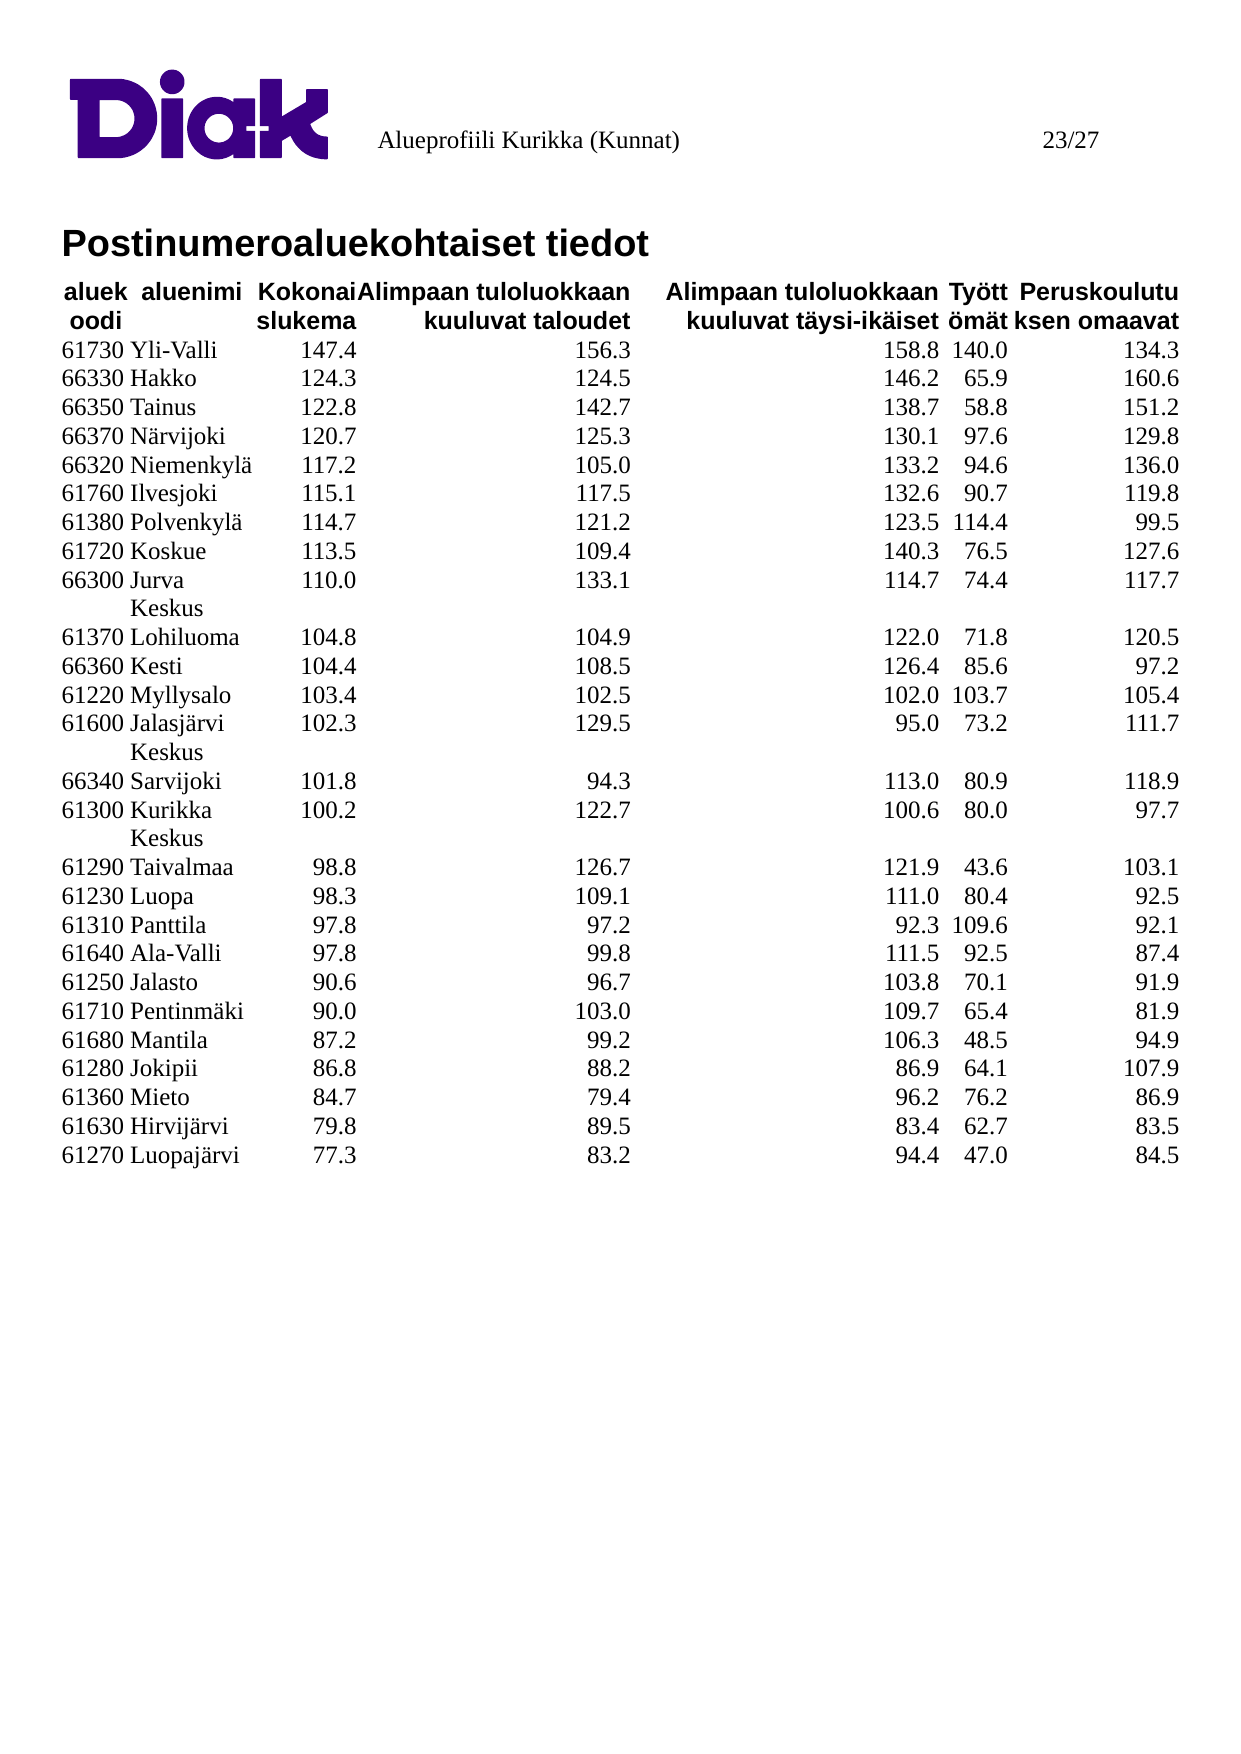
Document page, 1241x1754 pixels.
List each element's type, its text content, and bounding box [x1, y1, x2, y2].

table_header Alimpaan tuloluokkaan kuuluvat täysi-ikäiset [631, 277, 939, 335]
table_cell Panttila [130, 910, 253, 938]
table_cell 61600 [61, 709, 130, 766]
table_cell 109.4 [356, 536, 631, 565]
table_cell 151.2 [1008, 392, 1179, 421]
table_cell 130.1 [631, 421, 939, 450]
table_cell 114.7 [253, 507, 356, 536]
table_cell 109.7 [631, 996, 939, 1025]
table_cell 142.7 [356, 392, 631, 421]
table_cell 61360 [61, 1082, 130, 1111]
table_cell 114.4 [939, 507, 1008, 536]
table_cell Ala-Valli [130, 939, 253, 967]
table_header Kokonaislukema [253, 277, 356, 335]
table_cell 79.8 [253, 1111, 356, 1140]
table_cell 100.6 [631, 795, 939, 852]
table_cell 113.0 [631, 766, 939, 795]
table_cell 118.9 [1008, 766, 1179, 795]
table_cell Jalasto [130, 967, 253, 996]
table_cell 66330 [61, 364, 130, 392]
table_cell 129.5 [356, 709, 631, 766]
table_cell 86.9 [631, 1054, 939, 1082]
table_cell 76.5 [939, 536, 1008, 565]
table_cell 117.7 [1008, 565, 1179, 622]
table_cell 124.3 [253, 364, 356, 392]
table_cell 70.1 [939, 967, 1008, 996]
table_cell 160.6 [1008, 364, 1179, 392]
table_cell 121.9 [631, 852, 939, 881]
table_cell 108.5 [356, 651, 631, 680]
table_cell 114.7 [631, 565, 939, 622]
table_cell 127.6 [1008, 536, 1179, 565]
table_cell 156.3 [356, 335, 631, 363]
table_cell 61730 [61, 335, 130, 363]
table_cell 89.5 [356, 1111, 631, 1140]
table_cell 97.6 [939, 421, 1008, 450]
table_cell 97.2 [356, 910, 631, 938]
table_cell 122.0 [631, 622, 939, 651]
table_cell 94.3 [356, 766, 631, 795]
table_cell 79.4 [356, 1082, 631, 1111]
table_cell 43.6 [939, 852, 1008, 881]
table_cell 147.4 [253, 335, 356, 363]
table_cell Hakko [130, 364, 253, 392]
table_cell 96.7 [356, 967, 631, 996]
table_cell 47.0 [939, 1140, 1008, 1168]
table_cell Jokipii [130, 1054, 253, 1082]
table_cell 124.5 [356, 364, 631, 392]
table_cell 66370 [61, 421, 130, 450]
table_cell 111.7 [1008, 709, 1179, 766]
table_cell Mieto [130, 1082, 253, 1111]
table_cell 129.8 [1008, 421, 1179, 450]
table_cell Lohiluoma [130, 622, 253, 651]
table_cell 58.8 [939, 392, 1008, 421]
table_cell 98.8 [253, 852, 356, 881]
table_cell 77.3 [253, 1140, 356, 1168]
table_cell Kurikka Keskus [130, 795, 253, 852]
table_cell Yli-Valli [130, 335, 253, 363]
table_cell 92.3 [631, 910, 939, 938]
table_header Työttömät [939, 277, 1008, 335]
table_cell Koskue [130, 536, 253, 565]
table_cell 94.4 [631, 1140, 939, 1168]
table_cell 61270 [61, 1140, 130, 1168]
table_cell 99.8 [356, 939, 631, 967]
table_cell 66320 [61, 450, 130, 478]
table_cell 83.5 [1008, 1111, 1179, 1140]
table_cell 111.0 [631, 881, 939, 910]
table_cell Taivalmaa [130, 852, 253, 881]
table_cell Ilvesjoki [130, 479, 253, 507]
table_cell 113.5 [253, 536, 356, 565]
table_cell 61230 [61, 881, 130, 910]
table_cell Niemenkylä [130, 450, 253, 478]
table_cell 102.3 [253, 709, 356, 766]
table_cell 81.9 [1008, 996, 1179, 1025]
table_cell 109.1 [356, 881, 631, 910]
table_cell 133.2 [631, 450, 939, 478]
table_cell 117.5 [356, 479, 631, 507]
table_cell 158.8 [631, 335, 939, 363]
table_cell 76.2 [939, 1082, 1008, 1111]
table_cell 90.0 [253, 996, 356, 1025]
table_cell 61380 [61, 507, 130, 536]
table_cell 117.2 [253, 450, 356, 478]
table_cell 61760 [61, 479, 130, 507]
table_cell 136.0 [1008, 450, 1179, 478]
table_cell 111.5 [631, 939, 939, 967]
table_cell 65.4 [939, 996, 1008, 1025]
table_cell 102.0 [631, 680, 939, 708]
table_cell 61370 [61, 622, 130, 651]
table_cell 61220 [61, 680, 130, 708]
table_cell 121.2 [356, 507, 631, 536]
subtitle Postinumeroaluekohtaiset tiedot [61, 221, 1179, 265]
table_cell 100.2 [253, 795, 356, 852]
table_cell 140.0 [939, 335, 1008, 363]
table_cell 103.4 [253, 680, 356, 708]
table_cell Kesti [130, 651, 253, 680]
table_header aluekoodi [61, 277, 130, 335]
table_cell 61310 [61, 910, 130, 938]
table_cell Luopa [130, 881, 253, 910]
table_cell 80.4 [939, 881, 1008, 910]
table_cell 146.2 [631, 364, 939, 392]
table_cell 80.0 [939, 795, 1008, 852]
table_cell 71.8 [939, 622, 1008, 651]
table_header Peruskoulutuksen omaavat [1008, 277, 1179, 335]
table_cell Luopajärvi [130, 1140, 253, 1168]
table_cell Mantila [130, 1025, 253, 1053]
table_header aluenimi [130, 277, 253, 335]
table_cell 80.9 [939, 766, 1008, 795]
table_cell 134.3 [1008, 335, 1179, 363]
table_cell 61280 [61, 1054, 130, 1082]
table_cell 94.6 [939, 450, 1008, 478]
table_cell 97.8 [253, 939, 356, 967]
table_cell 109.6 [939, 910, 1008, 938]
table_cell 115.1 [253, 479, 356, 507]
table_cell 83.2 [356, 1140, 631, 1168]
table_cell 62.7 [939, 1111, 1008, 1140]
table_cell 122.7 [356, 795, 631, 852]
table_cell Hirvijärvi [130, 1111, 253, 1140]
table_cell 61680 [61, 1025, 130, 1053]
table_cell 107.9 [1008, 1054, 1179, 1082]
table_cell 66360 [61, 651, 130, 680]
table_cell Jalasjärvi Keskus [130, 709, 253, 766]
table_cell 90.6 [253, 967, 356, 996]
table_cell 61720 [61, 536, 130, 565]
table_cell 61630 [61, 1111, 130, 1140]
table_cell 97.7 [1008, 795, 1179, 852]
table_cell Sarvijoki [130, 766, 253, 795]
table_cell 102.5 [356, 680, 631, 708]
table_cell 103.1 [1008, 852, 1179, 881]
table_cell 138.7 [631, 392, 939, 421]
table_cell 92.1 [1008, 910, 1179, 938]
table_cell 126.4 [631, 651, 939, 680]
table_cell Tainus [130, 392, 253, 421]
table_cell 88.2 [356, 1054, 631, 1082]
table_cell 86.9 [1008, 1082, 1179, 1111]
table_cell 126.7 [356, 852, 631, 881]
table_cell 97.2 [1008, 651, 1179, 680]
table_cell 83.4 [631, 1111, 939, 1140]
table_cell 120.7 [253, 421, 356, 450]
table_cell 87.4 [1008, 939, 1179, 967]
table_cell 91.9 [1008, 967, 1179, 996]
table_cell 66340 [61, 766, 130, 795]
table_cell 65.9 [939, 364, 1008, 392]
table_cell 74.4 [939, 565, 1008, 622]
table_cell 94.9 [1008, 1025, 1179, 1053]
table_cell 101.8 [253, 766, 356, 795]
table_cell 61290 [61, 852, 130, 881]
table_cell 110.0 [253, 565, 356, 622]
table_cell 122.8 [253, 392, 356, 421]
table_cell 104.4 [253, 651, 356, 680]
table_cell Myllysalo [130, 680, 253, 708]
table_cell 132.6 [631, 479, 939, 507]
table_header Alimpaan tuloluokkaan kuuluvat taloudet [356, 277, 631, 335]
table_cell 103.7 [939, 680, 1008, 708]
table_cell 61250 [61, 967, 130, 996]
table_cell 90.7 [939, 479, 1008, 507]
table_cell 95.0 [631, 709, 939, 766]
table_cell 133.1 [356, 565, 631, 622]
table_cell 66350 [61, 392, 130, 421]
table_cell 84.7 [253, 1082, 356, 1111]
table_cell 48.5 [939, 1025, 1008, 1053]
table_cell Polvenkylä [130, 507, 253, 536]
table_cell 120.5 [1008, 622, 1179, 651]
table_cell 104.8 [253, 622, 356, 651]
table_cell 64.1 [939, 1054, 1008, 1082]
table_cell 61300 [61, 795, 130, 852]
table_cell 84.5 [1008, 1140, 1179, 1168]
table_cell 61640 [61, 939, 130, 967]
table_cell 97.8 [253, 910, 356, 938]
table_cell 73.2 [939, 709, 1008, 766]
table_cell 86.8 [253, 1054, 356, 1082]
table_cell 96.2 [631, 1082, 939, 1111]
table_cell 92.5 [939, 939, 1008, 967]
table_cell 61710 [61, 996, 130, 1025]
table_cell 125.3 [356, 421, 631, 450]
table_cell 98.3 [253, 881, 356, 910]
table_cell Närvijoki [130, 421, 253, 450]
table_cell 123.5 [631, 507, 939, 536]
table_cell 106.3 [631, 1025, 939, 1053]
table_cell 119.8 [1008, 479, 1179, 507]
table_cell 105.0 [356, 450, 631, 478]
table_cell Jurva Keskus [130, 565, 253, 622]
table_cell 103.8 [631, 967, 939, 996]
table_cell Pentinmäki [130, 996, 253, 1025]
table_cell 105.4 [1008, 680, 1179, 708]
table_cell 66300 [61, 565, 130, 622]
table_cell 103.0 [356, 996, 631, 1025]
table_cell 140.3 [631, 536, 939, 565]
table_cell 87.2 [253, 1025, 356, 1053]
table_cell 104.9 [356, 622, 631, 651]
table_cell 92.5 [1008, 881, 1179, 910]
table_cell 85.6 [939, 651, 1008, 680]
table_cell 99.2 [356, 1025, 631, 1053]
table_cell 99.5 [1008, 507, 1179, 536]
